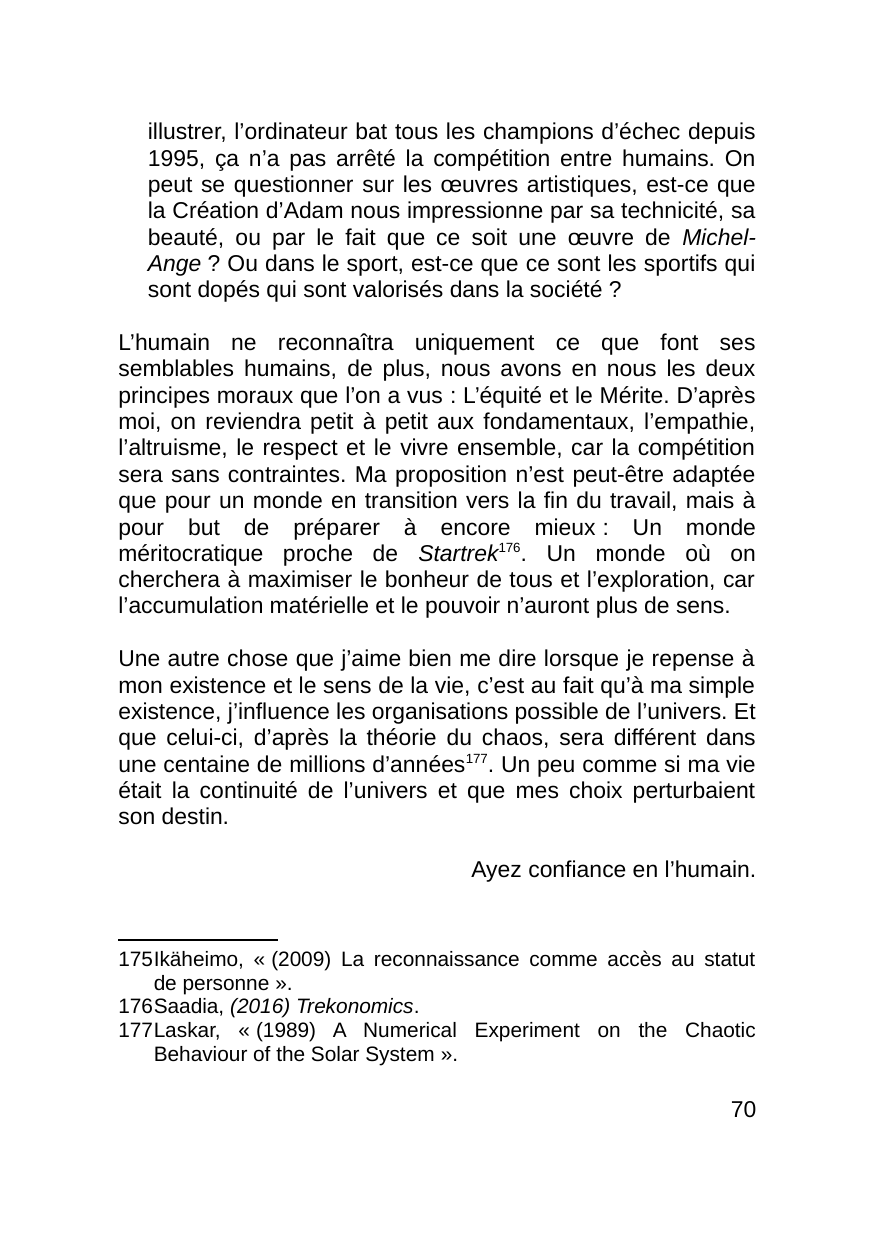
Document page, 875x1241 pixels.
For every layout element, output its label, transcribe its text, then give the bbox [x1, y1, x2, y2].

text Laskar, « (1989) A Numerical Experiment on the Chaotic Behaviour of the Solar System ». [118, 1018, 756, 1066]
text L’humain ne reconnaîtra uniquement ce que font ses semblables humains, de plus, nous avons en nous les deux principes moraux que l’on a vus : L’équité et le Mérite. D’après moi, on reviendra petit à petit aux fondamentaux, l’empathie, l’altruisme, le respect et le vivre ensemble, car la compétition sera sans contraintes. Ma proposition n’est peut-être adaptée que pour un monde en transition vers la fin du travail, mais à pour but de préparer à encore mieux : Un monde méritocratique proche de Startrek. Un monde où on cherchera à maximiser le bonheur de tous et l’exploration, car l’accumulation matérielle et le pouvoir n’auront plus de sens. [118, 329, 756, 619]
list Ikäheimo, « (2009) La reconnaissance comme accès au statut de personne ». [118, 946, 756, 994]
list illustrer, l’ordinateur bat tous les champions d’échec depuis 1995, ça n’a pas arrêté la compétition entre humains. On peut se questionner sur les œuvres artistiques, est-ce que la Création d’Adam nous impressionne par sa technicité, sa beauté, ou par le fait que ce soit une œuvre de Michel-Ange ? Ou dans le sport, est-ce que ce sont les sportifs qui sont dopés qui sont valorisés dans la société ? [110, 118, 756, 303]
text Ayez confiance en l’humain. [118, 856, 756, 882]
text Saadia, (2016) Trekonomics. [118, 994, 756, 1018]
text Une autre chose que j’aime bien me dire lorsque je repense à mon existence et le sens de la vie, c’est au fait qu’à ma simple existence, j’influence les organisations possible de l’univers. Et que celui-ci, d’après la théorie du chaos, sera différent dans une centaine de millions d’années. Un peu comme si ma vie était la continuité de l’univers et que mes choix perturbaient son destin. [118, 645, 756, 830]
